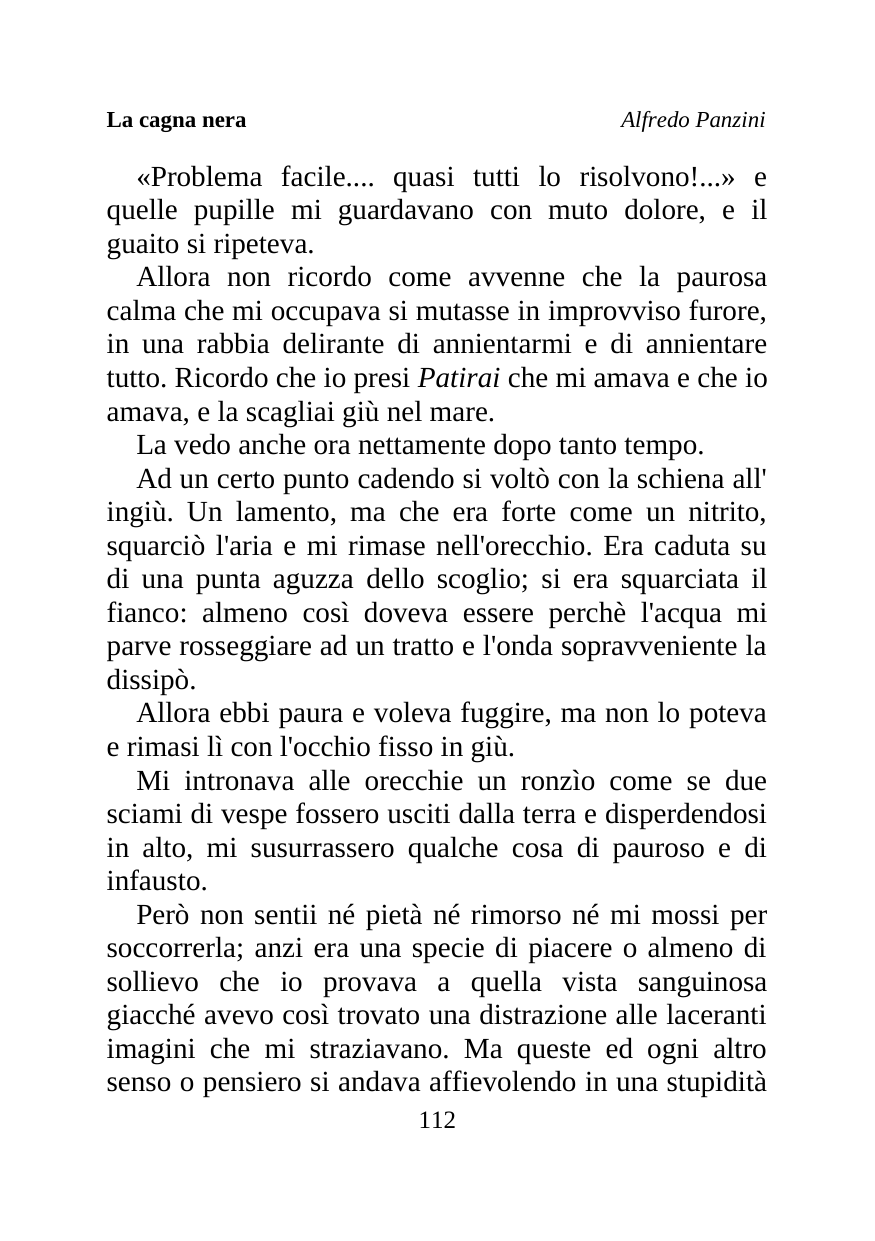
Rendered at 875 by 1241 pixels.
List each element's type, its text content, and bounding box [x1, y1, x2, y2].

text Ad un certo punto cadendo si voltò con la schiena all' ingiù. Un lamento, ma che era forte come un nitrito, squarciò l'aria e mi rimase nell'orecchio. Era caduta su di una punta aguzza dello scoglio; si era squarciata il fianco: almeno così doveva essere perchè l'acqua mi parve rosseggiare ad un tratto e l'onda sopravveniente la dissipò. [106, 461, 768, 696]
text Mi intronava alle orecchie un ronzìo come se due sciami di vespe fossero usciti dalla terra e disperdendosi in alto, mi susurrassero qualche cosa di pauroso e di infausto. [106, 763, 768, 897]
text «Problema facile.... quasi tutti lo risolvono!...» e quelle pupille mi guardavano con muto dolore, e il guaito si ripeteva. [106, 159, 768, 259]
text Però non sentii né pietà né rimorso né mi mossi per soccorrerla; anzi era una specie di piacere o almeno di sollievo che io provava a quella vista sanguinosa giacché avevo così trovato una distrazione alle laceranti imagini che mi straziavano. Ma queste ed ogni altro senso o pensiero si andava affievolendo in una stupidità [106, 897, 768, 1098]
text La vedo anche ora nettamente dopo tanto tempo. [106, 427, 768, 461]
text Allora ebbi paura e voleva fuggire, ma non lo poteva e rimasi lì con l'occhio fisso in giù. [106, 696, 768, 763]
text Allora non ricordo come avvenne che la paurosa calma che mi occupava si mutasse in improvviso furore, in una rabbia delirante di annientarmi e di annientare tutto. Ricordo che io presi Patirai che mi amava e che io amava, e la scagliai giù nel mare. [106, 259, 768, 427]
